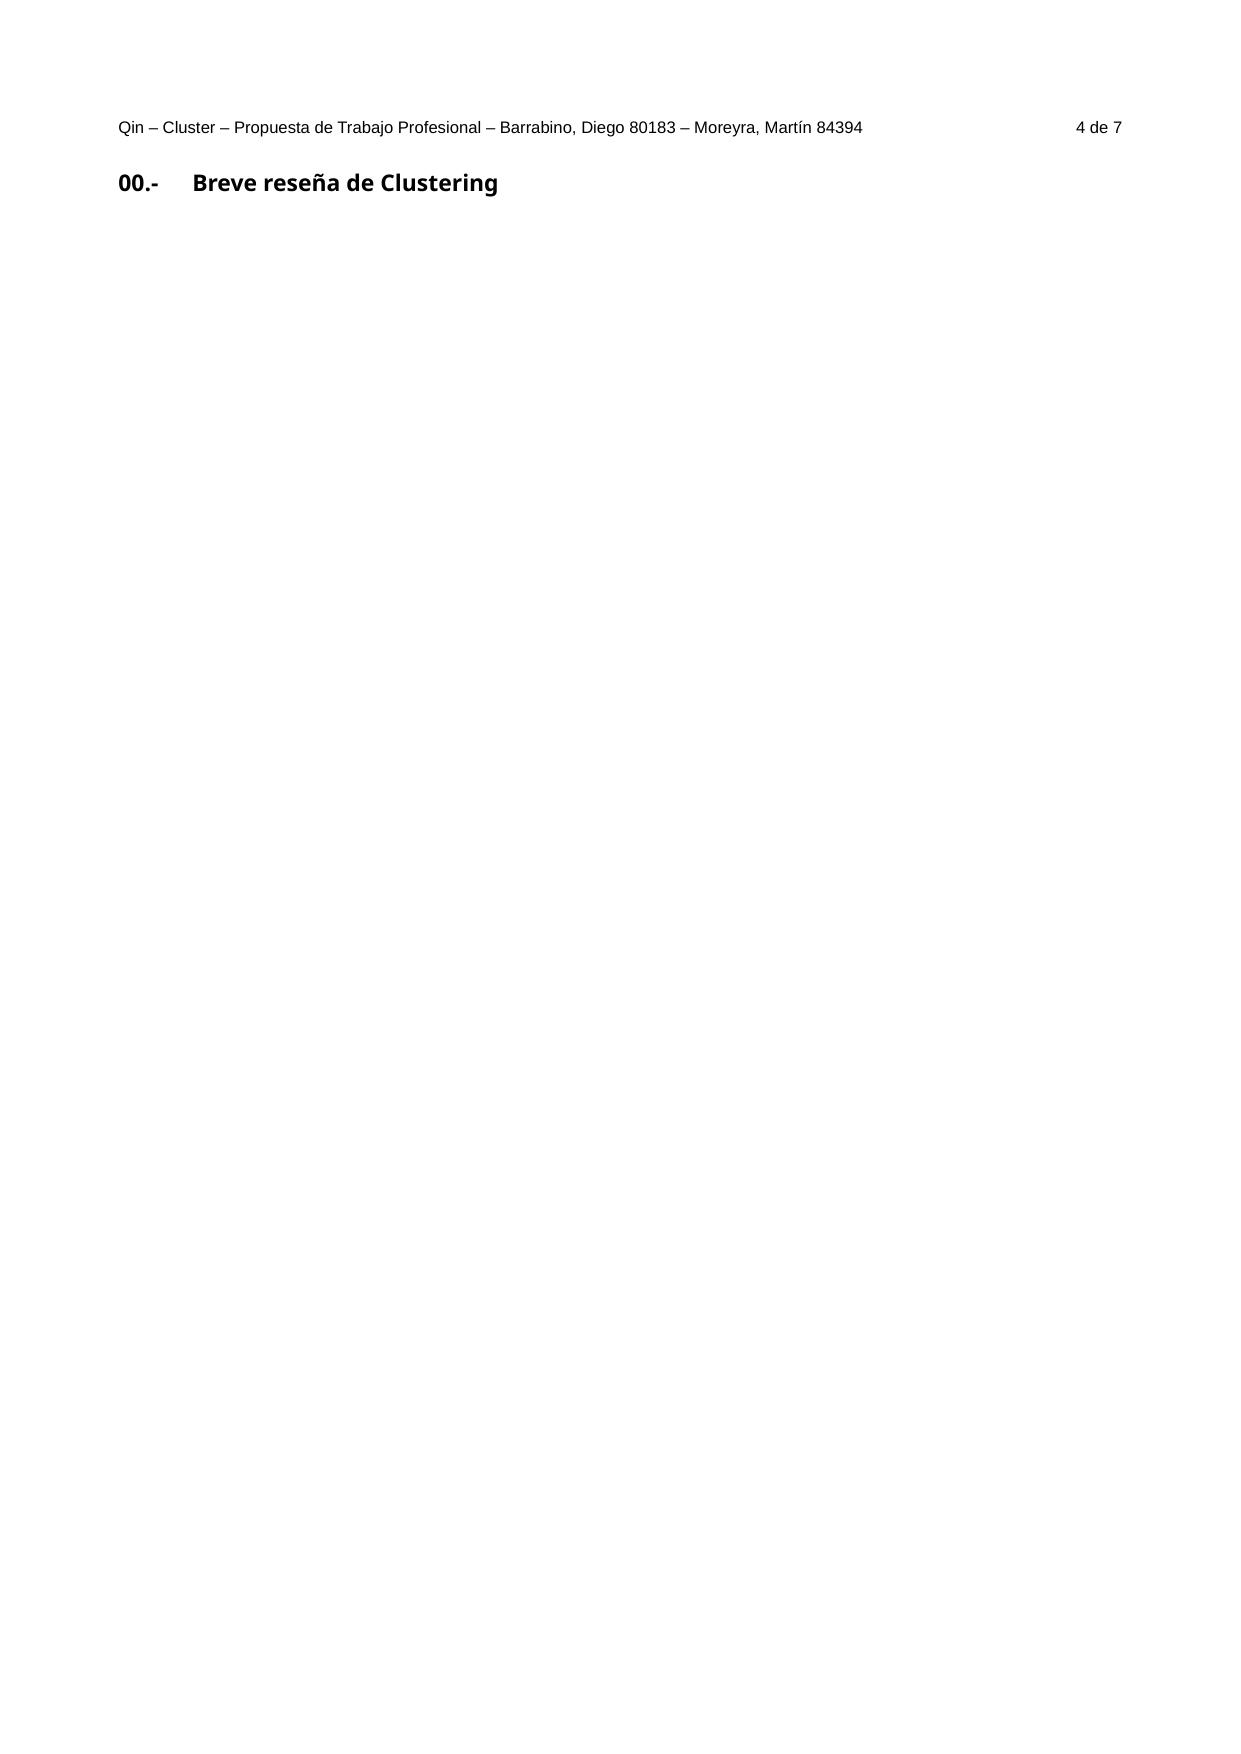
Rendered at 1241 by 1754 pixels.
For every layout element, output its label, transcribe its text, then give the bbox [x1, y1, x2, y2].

text 00.- Breve reseña de Clustering [118, 167, 1122, 198]
